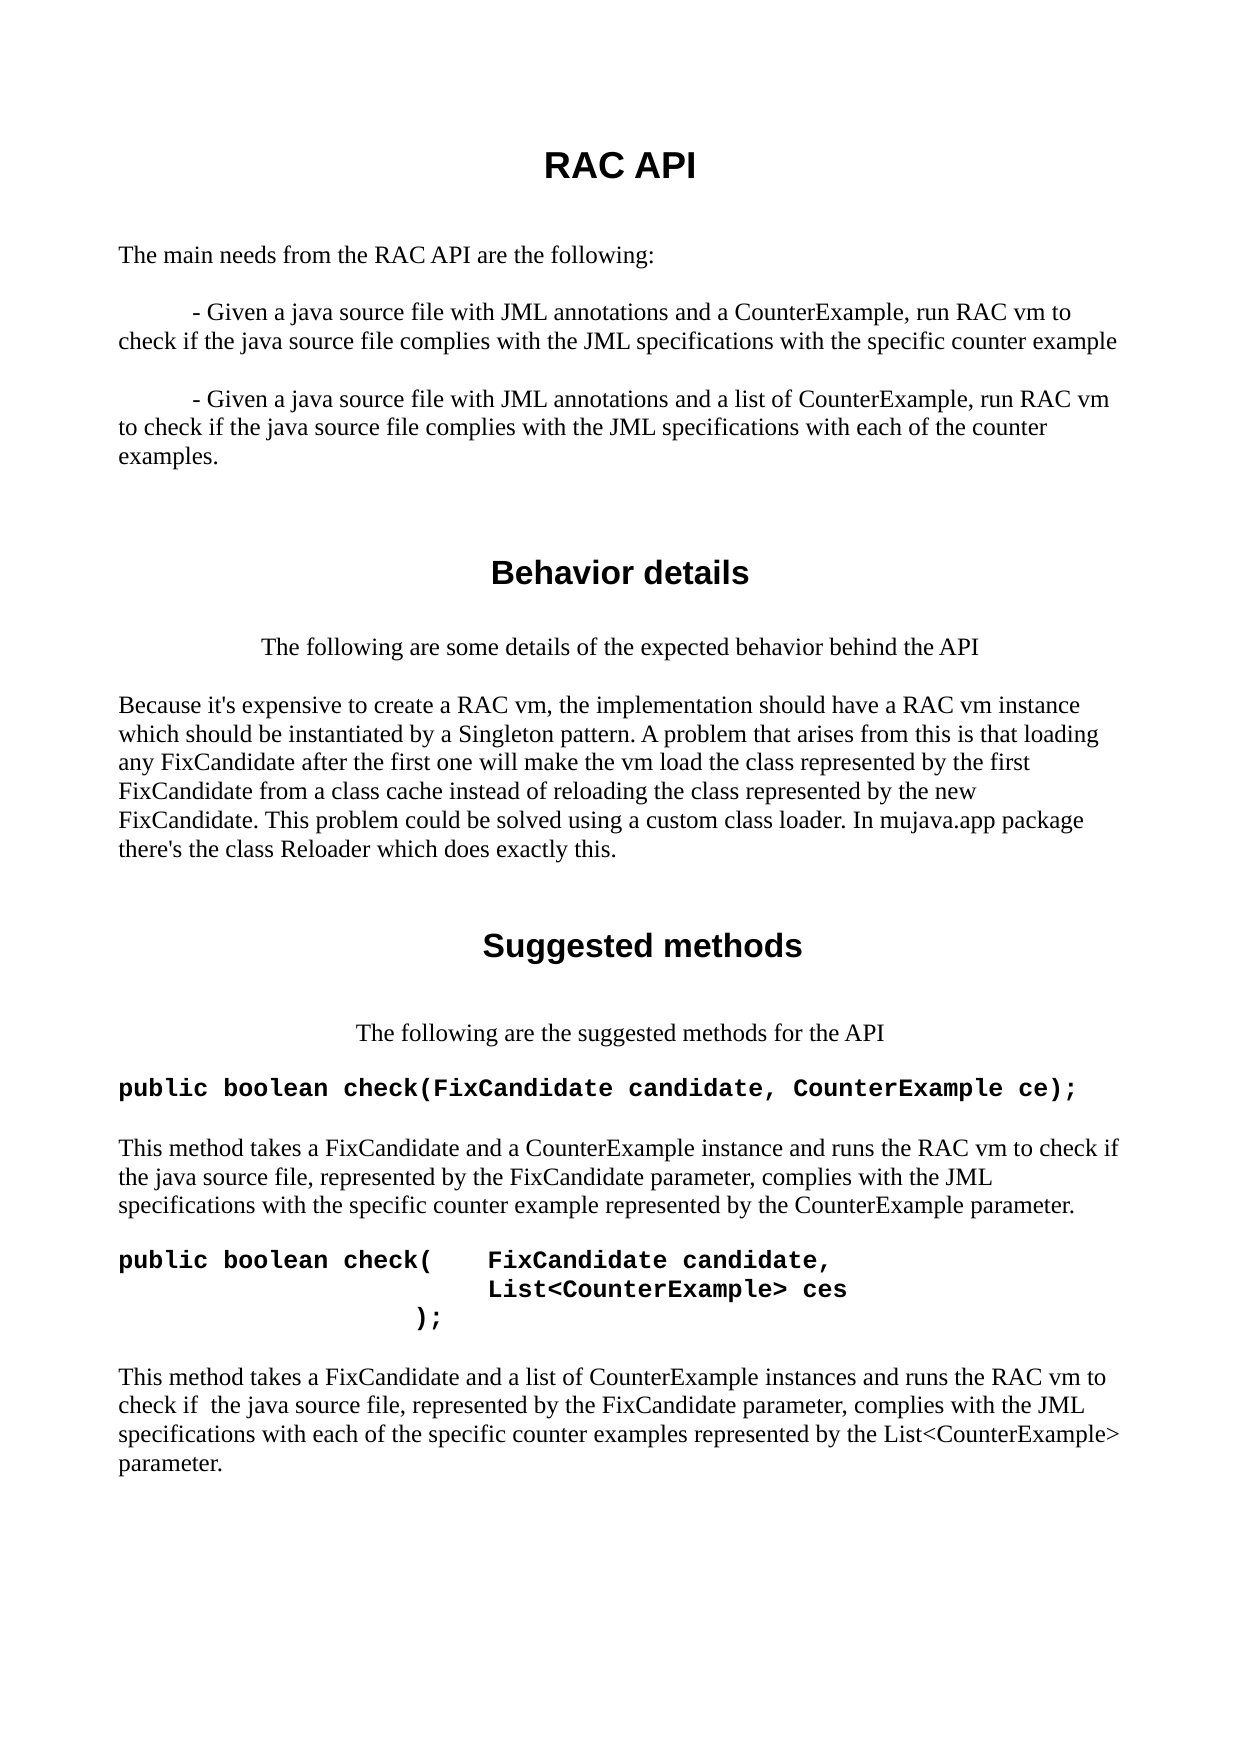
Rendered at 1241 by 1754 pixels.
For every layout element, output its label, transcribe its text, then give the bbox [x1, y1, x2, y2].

text - Given a java source file with JML annotations and a CounterExample, run RAC vm to check if the java source file complies with the JML specifications with the specific counter example [118, 297, 1122, 355]
text The following are some details of the expected behavior behind the API [118, 632, 1122, 690]
text The following are the suggested methods for the API [118, 1018, 1122, 1047]
text ); [118, 1305, 1122, 1333]
text The main needs from the RAC API are the following: [118, 240, 1122, 269]
text public boolean check(FixCandidate candidate, CounterExample ce); [118, 1076, 1122, 1104]
text - Given a java source file with JML annotations and a list of CounterExample, run RAC vm to check if the java source file complies with the JML specifications with each of the counter examples. [118, 384, 1122, 470]
subtitle Behavior details [118, 552, 1122, 591]
text List<CounterExample> ces [118, 1276, 1122, 1305]
title RAC API [118, 143, 1122, 186]
text This method takes a FixCandidate and a list of CounterExample instances and runs the RAC vm to check if the java source file, represented by the FixCandidate parameter, complies with the JML specifications with each of the specific counter examples represented by the List<CounterExample> parameter. [118, 1362, 1122, 1477]
subtitle Suggested methods [118, 887, 1122, 965]
text This method takes a FixCandidate and a CounterExample instance and runs the RAC vm to check if the java source file, represented by the FixCandidate parameter, complies with the JML specifications with the specific counter example represented by the CounterExample parameter. public boolean check( FixCandidate candidate, [118, 1133, 1122, 1276]
text Because it's expensive to create a RAC vm, the implementation should have a RAC vm instance which should be instantiated by a Singleton pattern. A problem that arises from this is that loading any FixCandidate after the first one will make the vm load the class represented by the first FixCandidate from a class cache instead of reloading the class represented by the new FixCandidate. This problem could be solved using a custom class loader. In mujava.app package there's the class Reloader which does exactly this. [118, 690, 1122, 862]
